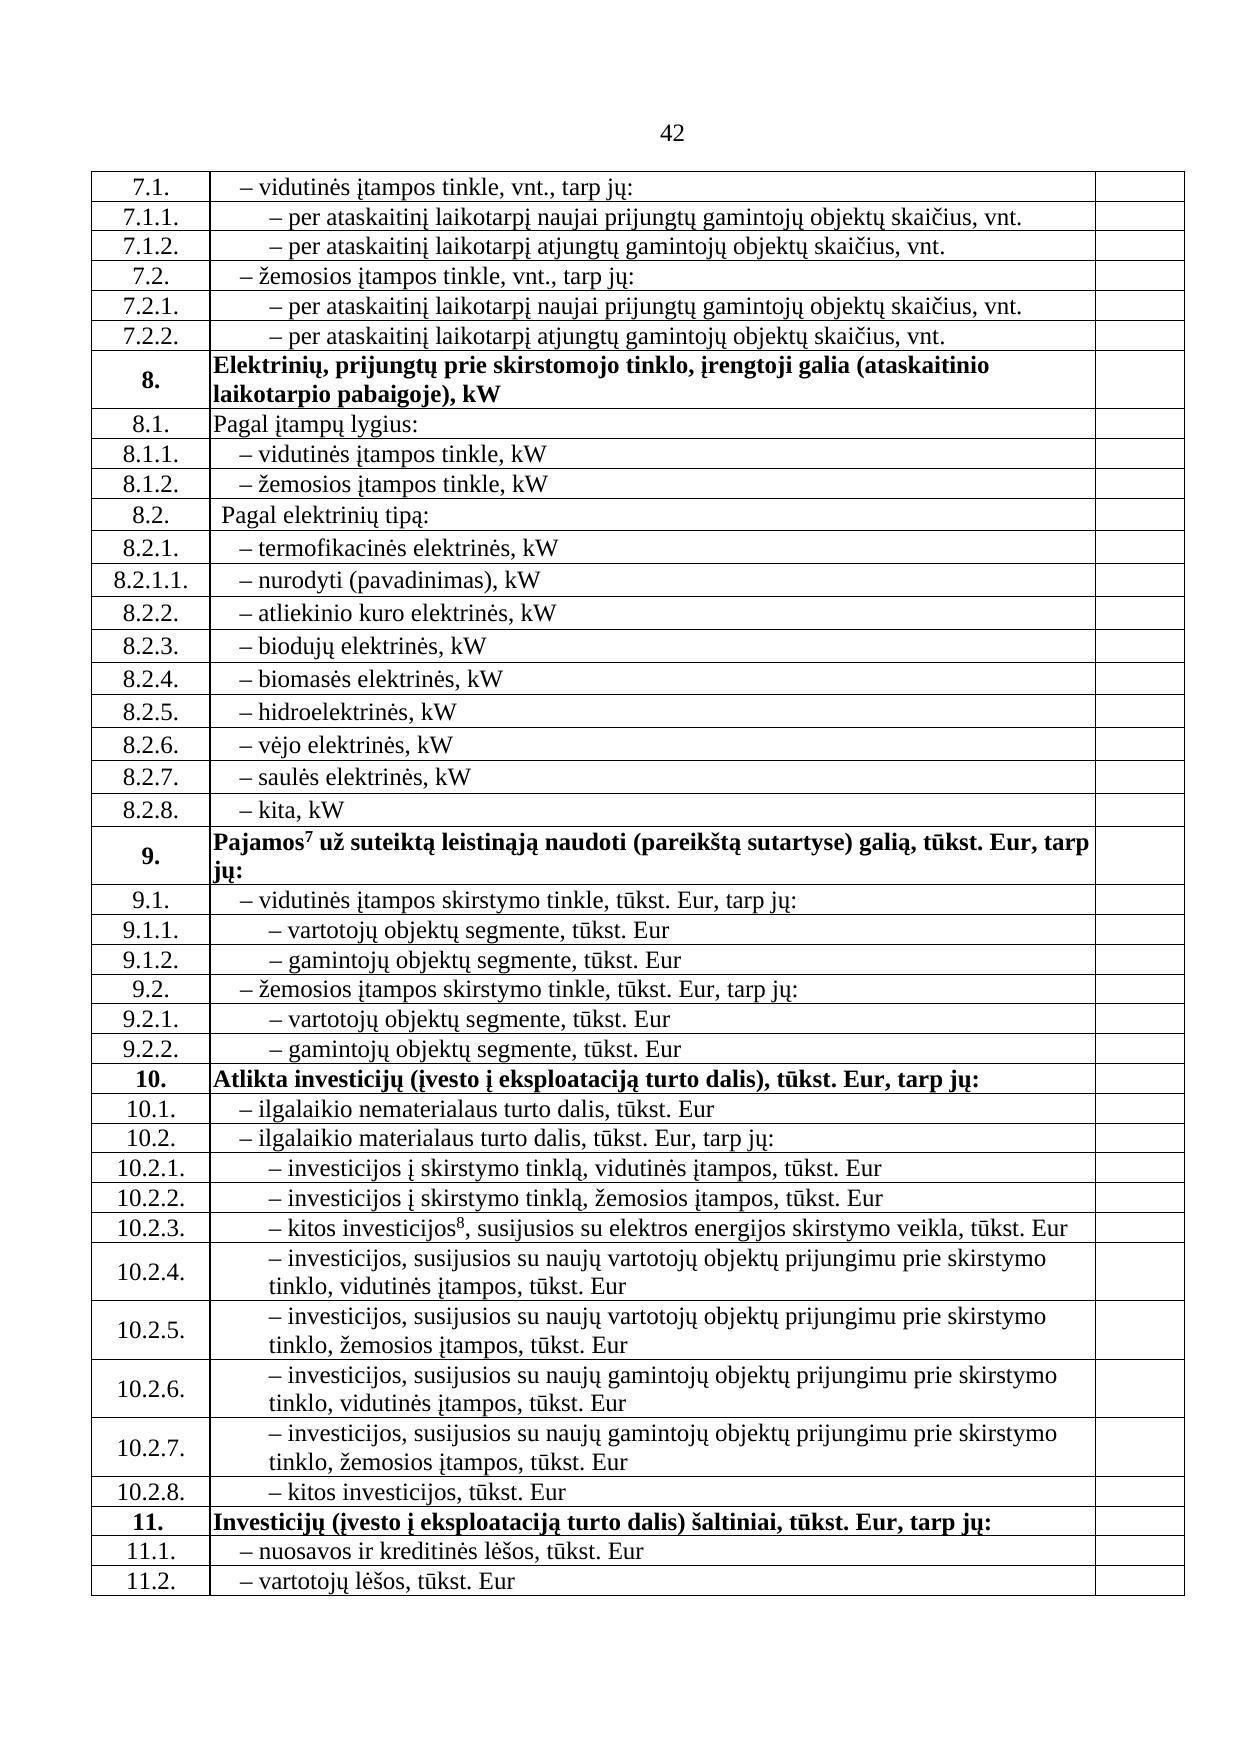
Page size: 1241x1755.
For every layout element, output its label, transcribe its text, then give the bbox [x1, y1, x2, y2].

table_cell – vidutinės įtampos tinkle, kW [211, 439, 1095, 468]
table_cell – žemosios įtampos tinkle, kW [211, 469, 1095, 497]
table_cell 9.1.1. [92, 915, 209, 944]
table_cell [1096, 975, 1184, 1003]
table_cell – vėjo elektrinės, kW [211, 728, 1095, 760]
table_cell [1096, 291, 1184, 320]
table_cell [1096, 499, 1184, 530]
table_cell [1096, 630, 1184, 662]
table_cell – vartotojų objektų segmente, tūkst. Eur [211, 915, 1095, 944]
table_cell Investicijų (įvesto į eksploataciją turto dalis) šaltiniai, tūkst. Eur, tarp jų: [211, 1507, 1095, 1535]
table_cell 7.2.1. [92, 291, 209, 320]
table_cell 8.1.1. [92, 439, 209, 468]
table_cell – gamintojų objektų segmente, tūkst. Eur [211, 945, 1095, 973]
table_cell – per ataskaitinį laikotarpį atjungtų gamintojų objektų skaičius, vnt. [211, 321, 1095, 349]
table_cell 10.2.4. [92, 1243, 209, 1300]
table_cell [1096, 409, 1184, 438]
table_cell 10. [92, 1064, 209, 1093]
table_cell [1096, 321, 1184, 349]
table_cell 10.1. [92, 1094, 209, 1122]
table_cell [1096, 827, 1184, 884]
table_cell 10.2.1. [92, 1153, 209, 1182]
table_cell – biomasės elektrinės, kW [211, 663, 1095, 694]
table_cell – kita, kW [211, 794, 1095, 826]
table_cell [1096, 1477, 1184, 1506]
table_cell [1096, 1507, 1184, 1535]
table_cell 10.2.7. [92, 1418, 209, 1476]
table_cell – vartotojų lėšos, tūkst. Eur [211, 1566, 1095, 1595]
table_cell – per ataskaitinį laikotarpį naujai prijungtų gamintojų objektų skaičius, vnt. [211, 202, 1095, 230]
table_cell [1096, 1418, 1184, 1476]
table_cell [1096, 1536, 1184, 1565]
table_cell – ilgalaikio nematerialaus turto dalis, tūkst. Eur [211, 1094, 1095, 1122]
table_cell – vidutinės įtampos skirstymo tinkle, tūkst. Eur, tarp jų: [211, 885, 1095, 914]
table_cell [1096, 1360, 1184, 1417]
table_cell [1096, 1094, 1184, 1122]
table_cell [1096, 945, 1184, 973]
table_cell 11.1. [92, 1536, 209, 1565]
table_cell Pajamos7 už suteiktą leistinąją naudoti (pareikštą sutartyse) galią, tūkst. Eur, tarp jų: [211, 827, 1095, 884]
table_cell Pagal įtampų lygius: [211, 409, 1095, 438]
table_cell – biodujų elektrinės, kW [211, 630, 1095, 662]
table_cell – investicijos į skirstymo tinklą, vidutinės įtampos, tūkst. Eur [211, 1153, 1095, 1182]
table_cell [1096, 439, 1184, 468]
table_cell [1096, 1243, 1184, 1300]
table_cell Atlikta investicijų (įvesto į eksploataciją turto dalis), tūkst. Eur, tarp jų: [211, 1064, 1095, 1093]
table_cell [1096, 202, 1184, 230]
table_cell – investicijos, susijusios su naujų vartotojų objektų prijungimu prie skirstymo tinklo, vidutinės įtampos, tūkst. Eur [211, 1243, 1095, 1300]
table_cell 10.2.5. [92, 1301, 209, 1359]
table_cell [1096, 1064, 1184, 1093]
table_cell 11.2. [92, 1566, 209, 1595]
table_cell 8.2.1. [92, 531, 209, 563]
table_cell 7.1. [92, 172, 209, 201]
table_cell [1096, 728, 1184, 760]
table_cell – nuosavos ir kreditinės lėšos, tūkst. Eur [211, 1536, 1095, 1565]
table_cell 8.2.8. [92, 794, 209, 826]
table_cell [1096, 564, 1184, 596]
table_cell 11. [92, 1507, 209, 1535]
table_cell 9.1.2. [92, 945, 209, 973]
table_cell 9.1. [92, 885, 209, 914]
table_cell – investicijos į skirstymo tinklą, žemosios įtampos, tūkst. Eur [211, 1183, 1095, 1212]
table_cell 8.2.6. [92, 728, 209, 760]
table_cell 7.1.2. [92, 231, 209, 260]
table_cell 9.2.1. [92, 1004, 209, 1033]
table_cell 8.2.4. [92, 663, 209, 694]
table_cell 10.2.2. [92, 1183, 209, 1212]
table_cell [1096, 1301, 1184, 1359]
table_cell [1096, 172, 1184, 201]
table_cell 9.2. [92, 975, 209, 1003]
table_cell – per ataskaitinį laikotarpį atjungtų gamintojų objektų skaičius, vnt. [211, 231, 1095, 260]
table_cell 7.2.2. [92, 321, 209, 349]
table_cell [1096, 695, 1184, 727]
table_cell – saulės elektrinės, kW [211, 761, 1095, 793]
table_cell 7.1.1. [92, 202, 209, 230]
table_cell [1096, 597, 1184, 629]
table_cell – vidutinės įtampos tinkle, vnt., tarp jų: [211, 172, 1095, 201]
table_cell 8.2.5. [92, 695, 209, 727]
table_cell [1096, 885, 1184, 914]
table_cell – kitos investicijos, tūkst. Eur [211, 1477, 1095, 1506]
table_cell 8.2.1.1. [92, 564, 209, 596]
table_cell 8.2.3. [92, 630, 209, 662]
table_cell 9. [92, 827, 209, 884]
table_cell [1096, 1183, 1184, 1212]
table_cell – žemosios įtampos tinkle, vnt., tarp jų: [211, 261, 1095, 290]
table_cell [1096, 351, 1184, 408]
table_cell – investicijos, susijusios su naujų gamintojų objektų prijungimu prie skirstymo tinklo, vidutinės įtampos, tūkst. Eur [211, 1360, 1095, 1417]
table_cell – hidroelektrinės, kW [211, 695, 1095, 727]
table_cell [1096, 1153, 1184, 1182]
table_cell – per ataskaitinį laikotarpį naujai prijungtų gamintojų objektų skaičius, vnt. [211, 291, 1095, 320]
table_cell 10.2.6. [92, 1360, 209, 1417]
table_cell 8.2.2. [92, 597, 209, 629]
table_cell Pagal elektrinių tipą: [211, 499, 1095, 530]
table_cell 8.2. [92, 499, 209, 530]
table_cell – gamintojų objektų segmente, tūkst. Eur [211, 1034, 1095, 1063]
table_cell [1096, 531, 1184, 563]
table_cell [1096, 1004, 1184, 1033]
table_cell [1096, 663, 1184, 694]
table_cell – ilgalaikio materialaus turto dalis, tūkst. Eur, tarp jų: [211, 1124, 1095, 1152]
table_cell 7.2. [92, 261, 209, 290]
table_cell 8. [92, 351, 209, 408]
table_cell [1096, 469, 1184, 497]
table_cell [1096, 231, 1184, 260]
table_cell – termofikacinės elektrinės, kW [211, 531, 1095, 563]
table_cell – investicijos, susijusios su naujų gamintojų objektų prijungimu prie skirstymo tinklo, žemosios įtampos, tūkst. Eur [211, 1418, 1095, 1476]
table_cell – investicijos, susijusios su naujų vartotojų objektų prijungimu prie skirstymo tinklo, žemosios įtampos, tūkst. Eur [211, 1301, 1095, 1359]
table_cell [1096, 1124, 1184, 1152]
table_cell 10.2.8. [92, 1477, 209, 1506]
table_cell 9.2.2. [92, 1034, 209, 1063]
table_cell – nurodyti (pavadinimas), kW [211, 564, 1095, 596]
table_cell 8.1. [92, 409, 209, 438]
table_cell [1096, 915, 1184, 944]
table_cell [1096, 1566, 1184, 1595]
table_cell – žemosios įtampos skirstymo tinkle, tūkst. Eur, tarp jų: [211, 975, 1095, 1003]
table_cell [1096, 1213, 1184, 1242]
table_cell – atliekinio kuro elektrinės, kW [211, 597, 1095, 629]
table_cell [1096, 794, 1184, 826]
table_cell 8.1.2. [92, 469, 209, 497]
table_cell 8.2.7. [92, 761, 209, 793]
table_cell [1096, 1034, 1184, 1063]
table_cell – vartotojų objektų segmente, tūkst. Eur [211, 1004, 1095, 1033]
table_cell 10.2. [92, 1124, 209, 1152]
table_cell 10.2.3. [92, 1213, 209, 1242]
table_cell [1096, 761, 1184, 793]
table_cell [1096, 261, 1184, 290]
table_cell – kitos investicijos8, susijusios su elektros energijos skirstymo veikla, tūkst. Eur [211, 1213, 1095, 1242]
table_cell Elektrinių, prijungtų prie skirstomojo tinklo, įrengtoji galia (ataskaitinio laikotarpio pabaigoje), kW [211, 351, 1095, 408]
